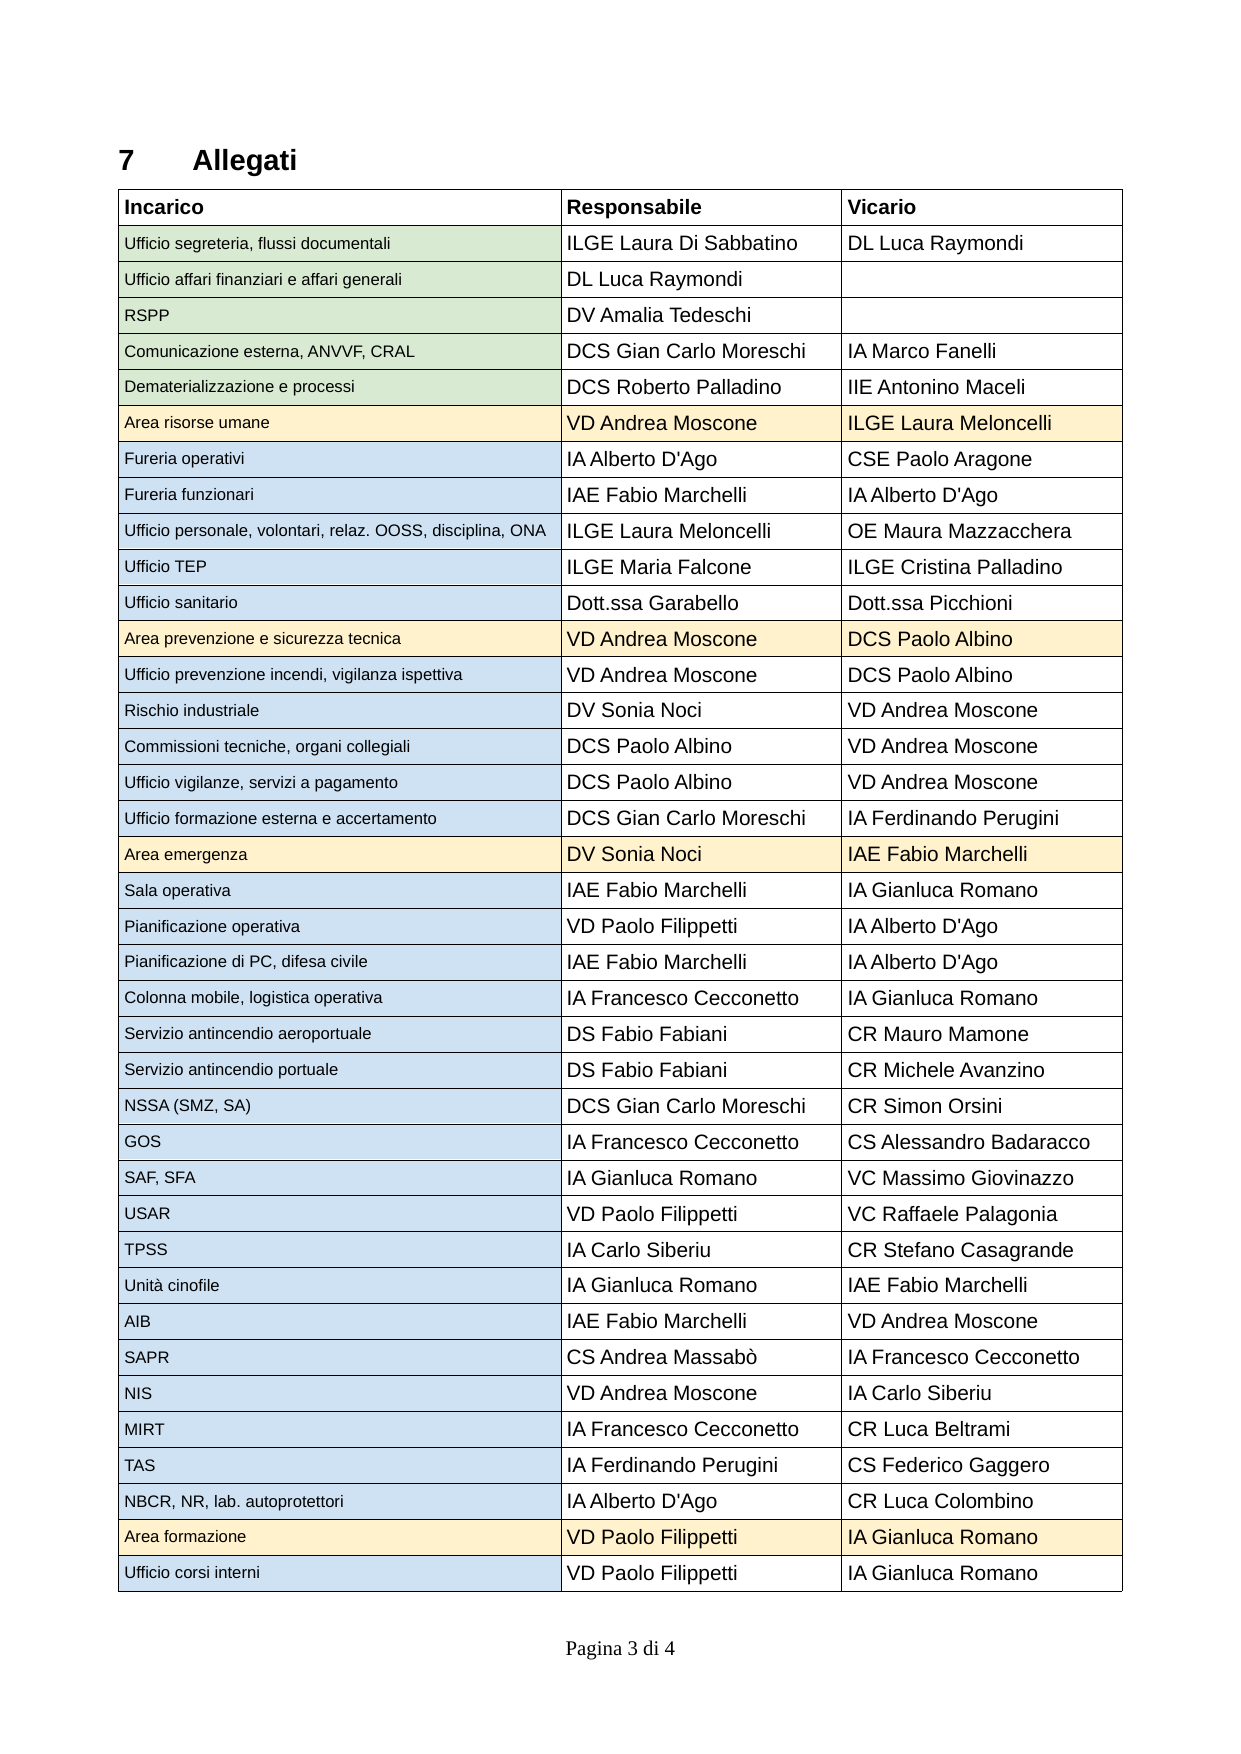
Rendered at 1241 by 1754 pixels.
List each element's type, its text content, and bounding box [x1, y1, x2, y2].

table_cell Dott.ssa Picchioni [842, 586, 1122, 620]
table_cell NBCR, NR, lab. autoprotettori [119, 1484, 561, 1519]
table_cell CR Simon Orsini [842, 1089, 1122, 1123]
table_cell Area risorse umane [119, 406, 561, 441]
table_cell CR Luca Beltrami [842, 1412, 1122, 1447]
table_cell ILGE Maria Falcone [562, 550, 841, 584]
table_cell Unità cinofile [119, 1268, 561, 1303]
table_cell IA Ferdinando Perugini [842, 801, 1122, 836]
table_cell OE Maura Mazzacchera [842, 514, 1122, 548]
table_cell Dott.ssa Garabello [562, 586, 841, 620]
table_cell DCS Paolo Albino [562, 765, 841, 800]
table_cell VD Andrea Moscone [842, 1304, 1122, 1339]
table_cell Servizio antincendio portuale [119, 1053, 561, 1088]
table_cell CS Alessandro Badaracco [842, 1125, 1122, 1159]
table_cell VC Raffaele Palagonia [842, 1196, 1122, 1231]
table_cell IA Francesco Cecconetto [562, 1125, 841, 1159]
table_cell RSPP [119, 298, 561, 333]
table_cell IIE Antonino Maceli [842, 370, 1122, 405]
table_cell CR Stefano Casagrande [842, 1232, 1122, 1267]
table_cell Ufficio prevenzione incendi, vigilanza ispettiva [119, 657, 561, 692]
table_cell IA Francesco Cecconetto [562, 981, 841, 1016]
table_cell Area formazione [119, 1520, 561, 1555]
table_cell Ufficio affari finanziari e affari generali [119, 262, 561, 297]
subtitle Allegati [118, 143, 1122, 177]
table_cell IA Gianluca Romano [842, 981, 1122, 1016]
table_cell VD Andrea Moscone [562, 657, 841, 692]
table_cell DCS Paolo Albino [562, 729, 841, 764]
table_cell VD Paolo Filippetti [562, 1196, 841, 1231]
table_cell Commissioni tecniche, organi collegiali [119, 729, 561, 764]
table_cell Area prevenzione e sicurezza tecnica [119, 621, 561, 656]
table_cell DS Fabio Fabiani [562, 1053, 841, 1088]
table_cell Dematerializzazione e processi [119, 370, 561, 405]
table_cell Fureria funzionari [119, 478, 561, 513]
table_header Responsabile [562, 190, 841, 225]
table_cell ILGE Laura Meloncelli [842, 406, 1122, 441]
table_cell ILGE Laura Di Sabbatino [562, 226, 841, 261]
table_cell IA Alberto D'Ago [842, 945, 1122, 980]
table_cell IA Gianluca Romano [562, 1161, 841, 1195]
table_cell AIB [119, 1304, 561, 1339]
table_cell CR Michele Avanzino [842, 1053, 1122, 1088]
table_cell IA Carlo Siberiu [562, 1232, 841, 1267]
table_cell Comunicazione esterna, ANVVF, CRAL [119, 334, 561, 369]
table_cell NSSA (SMZ, SA) [119, 1089, 561, 1123]
table_cell IA Alberto D'Ago [562, 1484, 841, 1519]
table_cell DL Luca Raymondi [842, 226, 1122, 261]
table_cell Colonna mobile, logistica operativa [119, 981, 561, 1016]
table_cell CS Federico Gaggero [842, 1448, 1122, 1483]
table_cell VD Paolo Filippetti [562, 909, 841, 944]
table_cell DV Sonia Noci [562, 693, 841, 728]
table_cell TAS [119, 1448, 561, 1483]
table_cell VD Andrea Moscone [842, 729, 1122, 764]
table_cell DCS Gian Carlo Moreschi [562, 1089, 841, 1123]
table_cell DCS Gian Carlo Moreschi [562, 801, 841, 836]
table_cell DCS Paolo Albino [842, 657, 1122, 692]
table_cell DCS Gian Carlo Moreschi [562, 334, 841, 369]
table_cell [842, 298, 1122, 333]
table_cell CSE Paolo Aragone [842, 442, 1122, 477]
table_cell VC Massimo Giovinazzo [842, 1161, 1122, 1195]
table_cell IAE Fabio Marchelli [562, 478, 841, 513]
table_cell TPSS [119, 1232, 561, 1267]
table_cell IA Gianluca Romano [562, 1268, 841, 1303]
table_cell Ufficio vigilanze, servizi a pagamento [119, 765, 561, 800]
table_cell VD Paolo Filippetti [562, 1520, 841, 1555]
table_cell DL Luca Raymondi [562, 262, 841, 297]
table_cell IA Alberto D'Ago [842, 478, 1122, 513]
table_cell DS Fabio Fabiani [562, 1017, 841, 1052]
table_cell IA Gianluca Romano [842, 873, 1122, 908]
table_cell USAR [119, 1196, 561, 1231]
table_cell Ufficio sanitario [119, 586, 561, 620]
table_cell SAF, SFA [119, 1161, 561, 1195]
table_cell IA Francesco Cecconetto [562, 1412, 841, 1447]
table_cell NIS [119, 1376, 561, 1411]
table_cell IA Francesco Cecconetto [842, 1340, 1122, 1375]
table_cell IA Gianluca Romano [842, 1520, 1122, 1555]
table_cell Ufficio TEP [119, 550, 561, 584]
table_cell VD Andrea Moscone [562, 621, 841, 656]
table_cell VD Paolo Filippetti [562, 1556, 841, 1591]
table_cell Rischio industriale [119, 693, 561, 728]
table_cell Sala operativa [119, 873, 561, 908]
table_cell IA Gianluca Romano [842, 1556, 1122, 1591]
table_cell GOS [119, 1125, 561, 1159]
table_cell DCS Paolo Albino [842, 621, 1122, 656]
table_cell ILGE Laura Meloncelli [562, 514, 841, 548]
table_cell VD Andrea Moscone [562, 406, 841, 441]
table_cell IAE Fabio Marchelli [562, 945, 841, 980]
table_cell IA Carlo Siberiu [842, 1376, 1122, 1411]
table_cell CR Mauro Mamone [842, 1017, 1122, 1052]
table_cell Ufficio corsi interni [119, 1556, 561, 1591]
table_cell IA Marco Fanelli [842, 334, 1122, 369]
table_cell ILGE Cristina Palladino [842, 550, 1122, 584]
table_cell Pianificazione operativa [119, 909, 561, 944]
table_cell Ufficio segreteria, flussi documentali [119, 226, 561, 261]
table_cell CR Luca Colombino [842, 1484, 1122, 1519]
table_cell DCS Roberto Palladino [562, 370, 841, 405]
table_cell IA Alberto D'Ago [562, 442, 841, 477]
table_cell IA Ferdinando Perugini [562, 1448, 841, 1483]
table_cell Fureria operativi [119, 442, 561, 477]
table_cell Ufficio personale, volontari, relaz. OOSS, disciplina, ONA [119, 514, 561, 548]
table_cell IAE Fabio Marchelli [562, 873, 841, 908]
table_header Incarico [119, 190, 561, 225]
table_cell Ufficio formazione esterna e accertamento [119, 801, 561, 836]
table_cell DV Sonia Noci [562, 837, 841, 872]
table_cell IAE Fabio Marchelli [842, 837, 1122, 872]
table_cell Pianificazione di PC, difesa civile [119, 945, 561, 980]
table_cell CS Andrea Massabò [562, 1340, 841, 1375]
table_cell IA Alberto D'Ago [842, 909, 1122, 944]
table_cell VD Andrea Moscone [842, 693, 1122, 728]
table_cell [842, 262, 1122, 297]
table_header Vicario [842, 190, 1122, 225]
table_cell SAPR [119, 1340, 561, 1375]
table_cell VD Andrea Moscone [562, 1376, 841, 1411]
table_cell DV Amalia Tedeschi [562, 298, 841, 333]
table_cell VD Andrea Moscone [842, 765, 1122, 800]
table_cell IAE Fabio Marchelli [842, 1268, 1122, 1303]
table_cell Servizio antincendio aeroportuale [119, 1017, 561, 1052]
table_cell IAE Fabio Marchelli [562, 1304, 841, 1339]
table_cell Area emergenza [119, 837, 561, 872]
table_cell MIRT [119, 1412, 561, 1447]
